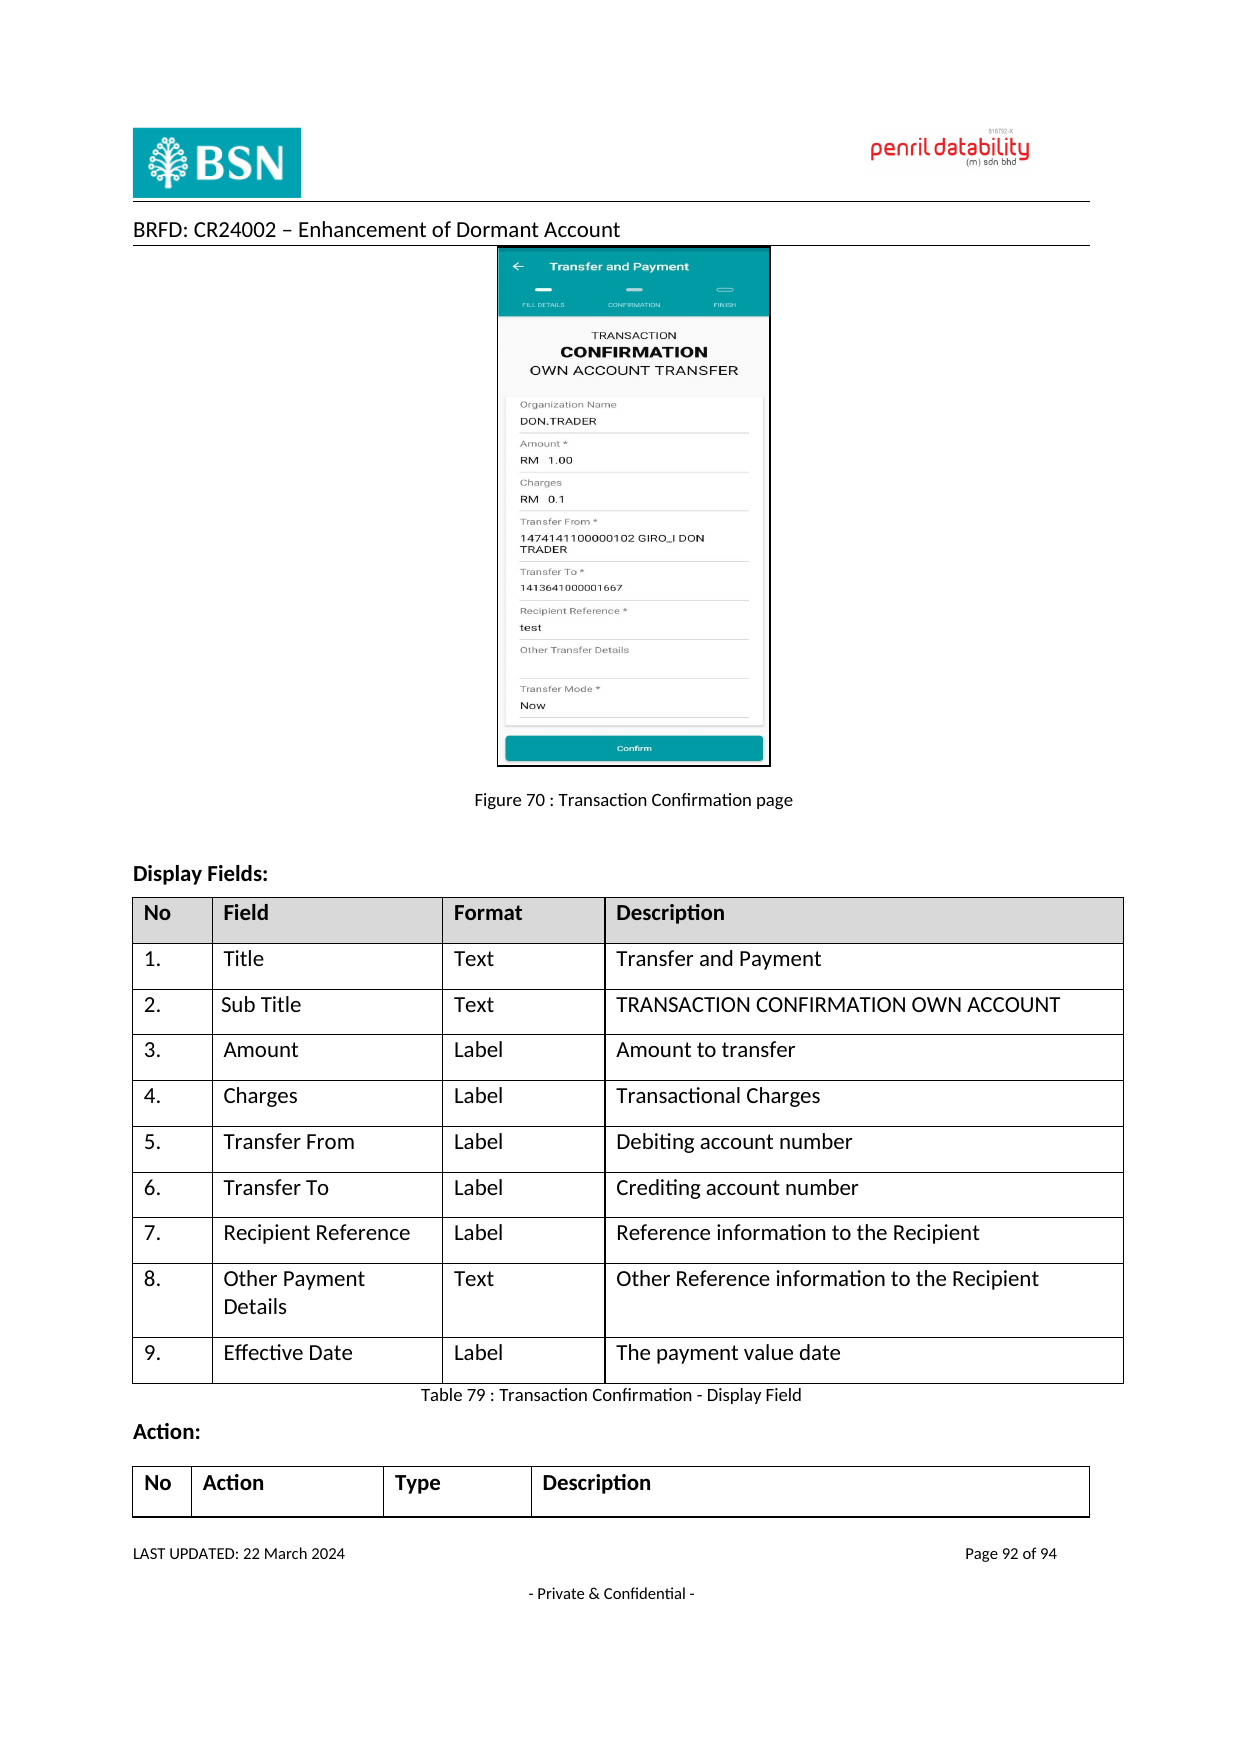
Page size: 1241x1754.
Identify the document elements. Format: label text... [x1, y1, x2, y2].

table_cell Label [443, 1218, 604, 1263]
table_cell Crediting account number [606, 1173, 1123, 1217]
table_cell 6. [133, 1173, 212, 1217]
table_cell Label [443, 1338, 604, 1382]
table_cell Other Reference information to the Recipient [606, 1264, 1123, 1337]
table_cell Reference information to the Recipient [606, 1218, 1123, 1263]
table_header Description [606, 898, 1123, 943]
text Figure 70 : Transaction Confirmation page [133, 788, 1090, 811]
table_cell Transfer From [213, 1127, 442, 1172]
table_cell 7. [133, 1218, 212, 1263]
table_header Description [532, 1467, 1089, 1516]
table_cell Text [443, 990, 604, 1034]
table_cell Label [443, 1173, 604, 1217]
table_cell Transfer To [213, 1173, 442, 1217]
text Action: [133, 1417, 1090, 1445]
table_header Action [192, 1467, 383, 1516]
table_cell Charges [213, 1081, 442, 1126]
table_cell 1. [133, 944, 212, 989]
table_cell The payment value date [606, 1338, 1123, 1382]
table_header No [133, 1467, 191, 1516]
table_cell Title [213, 944, 442, 989]
table_cell Sub Title [213, 990, 442, 1034]
table_cell 3. [133, 1035, 212, 1080]
text Table 79 : Transaction Confirmation - Display Field [133, 1384, 1090, 1406]
table_cell TRANSACTION CONFIRMATION OWN ACCOUNT [606, 990, 1123, 1034]
table_cell Recipient Reference [213, 1218, 442, 1263]
table_header Field [213, 898, 442, 943]
table_header Format [443, 898, 604, 943]
table_cell Label [443, 1127, 604, 1172]
table_cell Label [443, 1035, 604, 1080]
table_cell 9. [133, 1338, 212, 1382]
table_header No [133, 898, 212, 943]
table_cell Debiting account number [606, 1127, 1123, 1172]
table_cell 5. [133, 1127, 212, 1172]
table_cell Transfer and Payment [606, 944, 1123, 989]
table_cell Amount to transfer [606, 1035, 1123, 1080]
table_header Type [384, 1467, 531, 1516]
table_cell 2. [133, 990, 212, 1034]
table_cell Other Payment Details [213, 1264, 442, 1337]
table_cell Transactional Charges [606, 1081, 1123, 1126]
table_cell Effective Date [213, 1338, 442, 1382]
text Display Fields: [133, 859, 1090, 887]
table_cell Text [443, 1264, 604, 1337]
table_cell Label [443, 1081, 604, 1126]
table_cell Amount [213, 1035, 442, 1080]
table_cell 8. [133, 1264, 212, 1337]
table_cell 4. [133, 1081, 212, 1126]
table_cell Text [443, 944, 604, 989]
